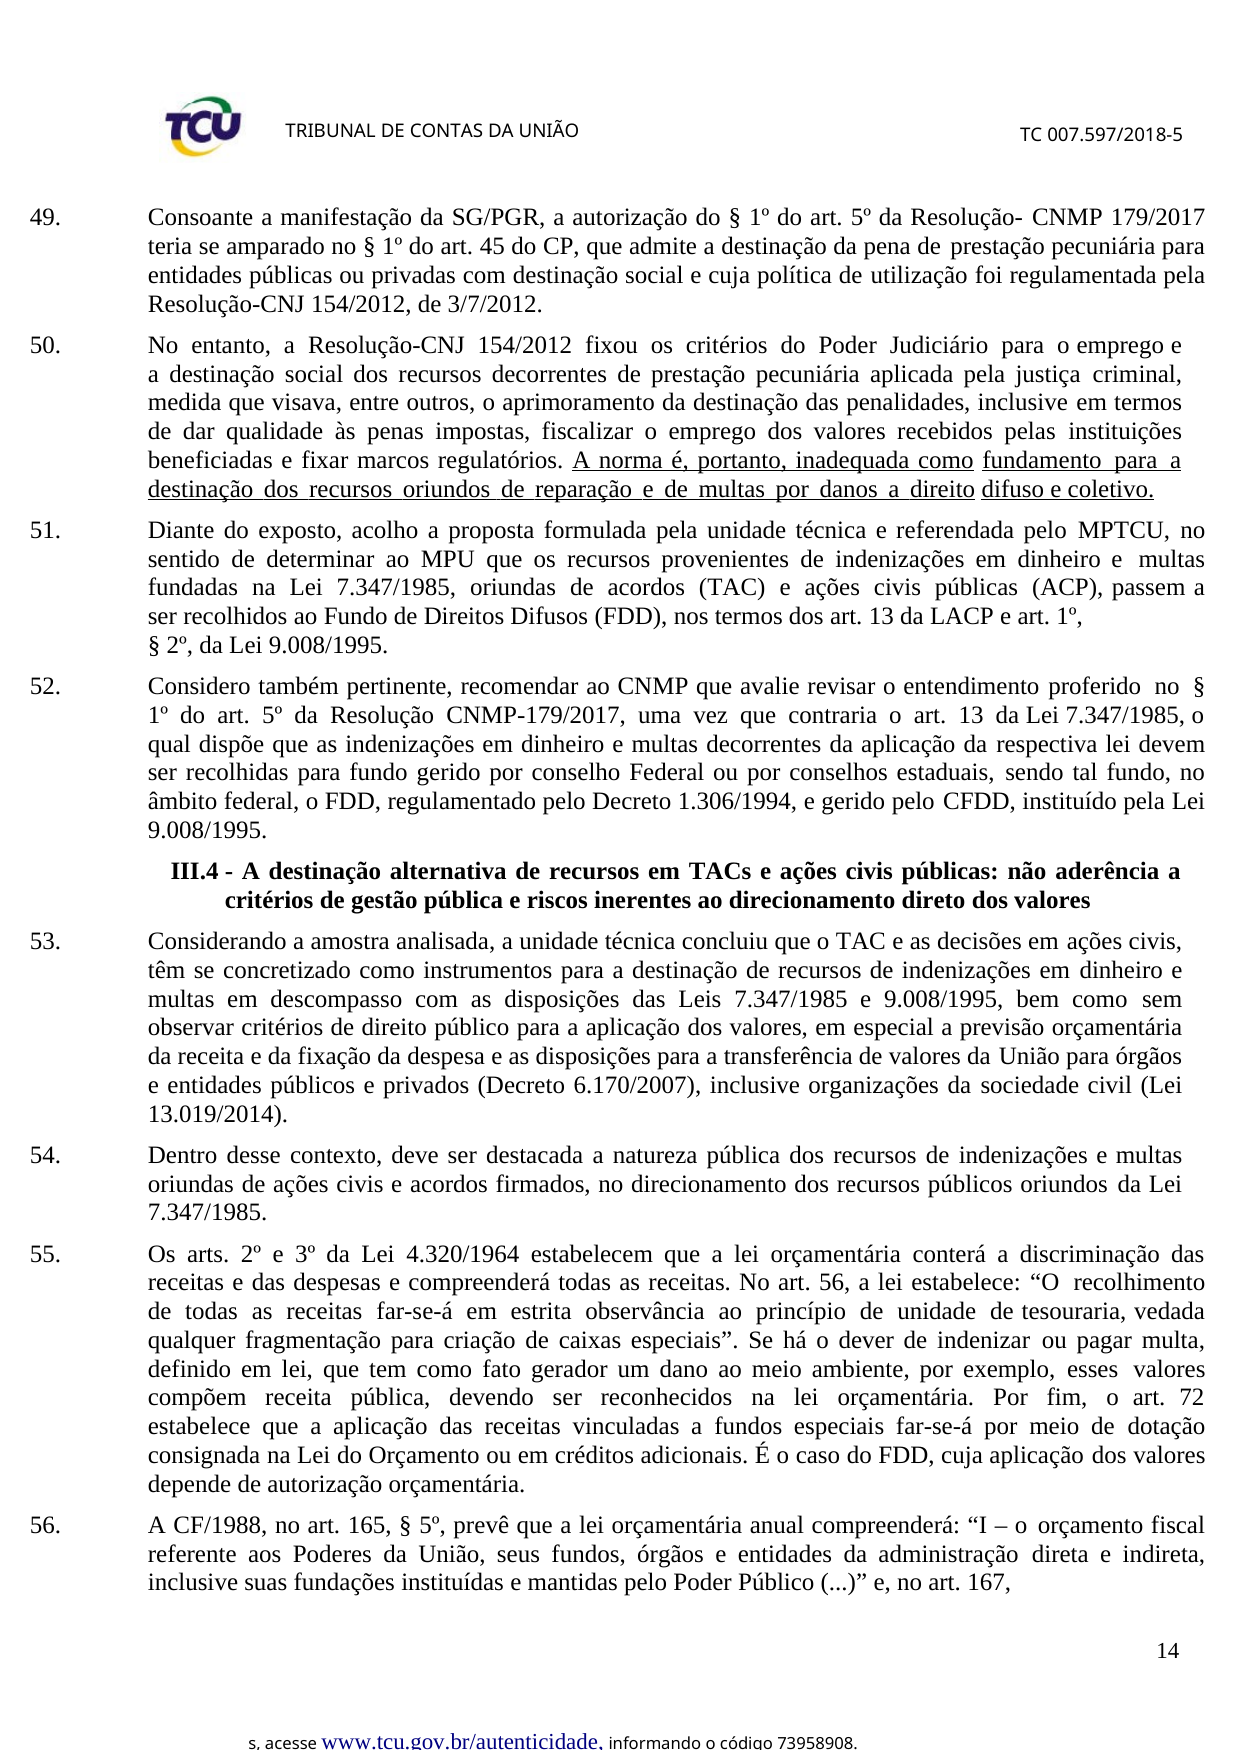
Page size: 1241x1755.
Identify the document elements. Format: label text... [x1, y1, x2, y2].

list Considerando a amostra analisada, a unidade técnica concluiu que o TAC e as decisões em ações civis, têm se concretizado como instrumentos para a destinação de recursos de indenizações em dinheiro e multas em descompasso com as disposições das Leis 7.347/1985 e 9.008/1995, bem como sem observar critérios de direito público para a aplicação dos valores, em especial a previsão orçamentária da receita e da fixação da despesa e as disposições para a transferência de valores da União para órgãos e entidades públicos e privados (Decreto 6.170/2007), inclusive organizações da sociedade civil (Lei 13.019/2014). [125, 926, 1182, 1127]
list No entanto, a Resolução-CNJ 154/2012 fixou os critérios do Poder Judiciário para o emprego e a destinação social dos recursos decorrentes de prestação pecuniária aplicada pela justiça criminal, medida que visava, entre outros, o aprimoramento da destinação das penalidades, inclusive em termos de dar qualidade às penas impostas, fiscalizar o emprego dos valores recebidos pelas instituições beneficiadas e fixar marcos regulatórios. A norma é, portanto, inadequada como fundamento para a destinação dos recursos oriundos de reparação e de multas por danos a direito difuso e coletivo. [125, 330, 1182, 502]
list Dentro desse contexto, deve ser destacada a natureza pública dos recursos de indenizações e multas oriundas de ações civis e acordos firmados, no direcionamento dos recursos públicos oriundos da Lei 7.347/1985. [125, 1140, 1182, 1226]
text § 2º, da Lei 9.008/1995. [148, 630, 1205, 659]
list Diante do exposto, acolho a proposta formulada pela unidade técnica e referendada pelo MPTCU, no sentido de determinar ao MPU que os recursos provenientes de indenizações em dinheiro e multas fundadas na Lei 7.347/1985, oriundas de acordos (TAC) e ações civis públicas (ACP), passem a ser recolhidos ao Fundo de Direitos Difusos (FDD), nos termos dos art. 13 da LACP e art. 1º, [125, 515, 1205, 630]
subtitle - A destinação alternativa de recursos em TACs e ações civis públicas: não aderência a critérios de gestão pública e riscos inerentes ao direcionamento direto dos valores [170, 856, 1182, 914]
list Os arts. 2º e 3º da Lei 4.320/1964 estabelecem que a lei orçamentária conterá a discriminação das receitas e das despesas e compreenderá todas as receitas. No art. 56, a lei estabelece: “O recolhimento de todas as receitas far-se-á em estrita observância ao princípio de unidade de tesouraria, vedada qualquer fragmentação para criação de caixas especiais”. Se há o dever de indenizar ou pagar multa, definido em lei, que tem como fato gerador um dano ao meio ambiente, por exemplo, esses valores compõem receita pública, devendo ser reconhecidos na lei orçamentária. Por fim, o art. 72 estabelece que a aplicação das receitas vinculadas a fundos especiais far-se-á por meio de dotação consignada na Lei do Orçamento ou em créditos adicionais. É o caso do FDD, cuja aplicação dos valores depende de autorização orçamentária. [125, 1239, 1205, 1497]
list Considero também pertinente, recomendar ao CNMP que avalie revisar o entendimento proferido no § 1º do art. 5º da Resolução CNMP-179/2017, uma vez que contraria o art. 13 da Lei 7.347/1985, o qual dispõe que as indenizações em dinheiro e multas decorrentes da aplicação da respectiva lei devem ser recolhidas para fundo gerido por conselho Federal ou por conselhos estaduais, sendo tal fundo, no âmbito federal, o FDD, regulamentado pelo Decreto 1.306/1994, e gerido pelo CFDD, instituído pela Lei 9.008/1995. [125, 671, 1205, 844]
list Consoante a manifestação da SG/PGR, a autorização do § 1º do art. 5º da Resolução- CNMP 179/2017 teria se amparado no § 1º do art. 45 do CP, que admite a destinação da pena de prestação pecuniária para entidades públicas ou privadas com destinação social e cuja política de utilização foi regulamentada pela Resolução-CNJ 154/2012, de 3/7/2012. [125, 202, 1205, 317]
list A CF/1988, no art. 165, § 5º, prevê que a lei orçamentária anual compreenderá: “I – o orçamento fiscal referente aos Poderes da União, seus fundos, órgãos e entidades da administração direta e indireta, inclusive suas fundações instituídas e mantidas pelo Poder Público (...)” e, no art. 167, [125, 1510, 1205, 1596]
